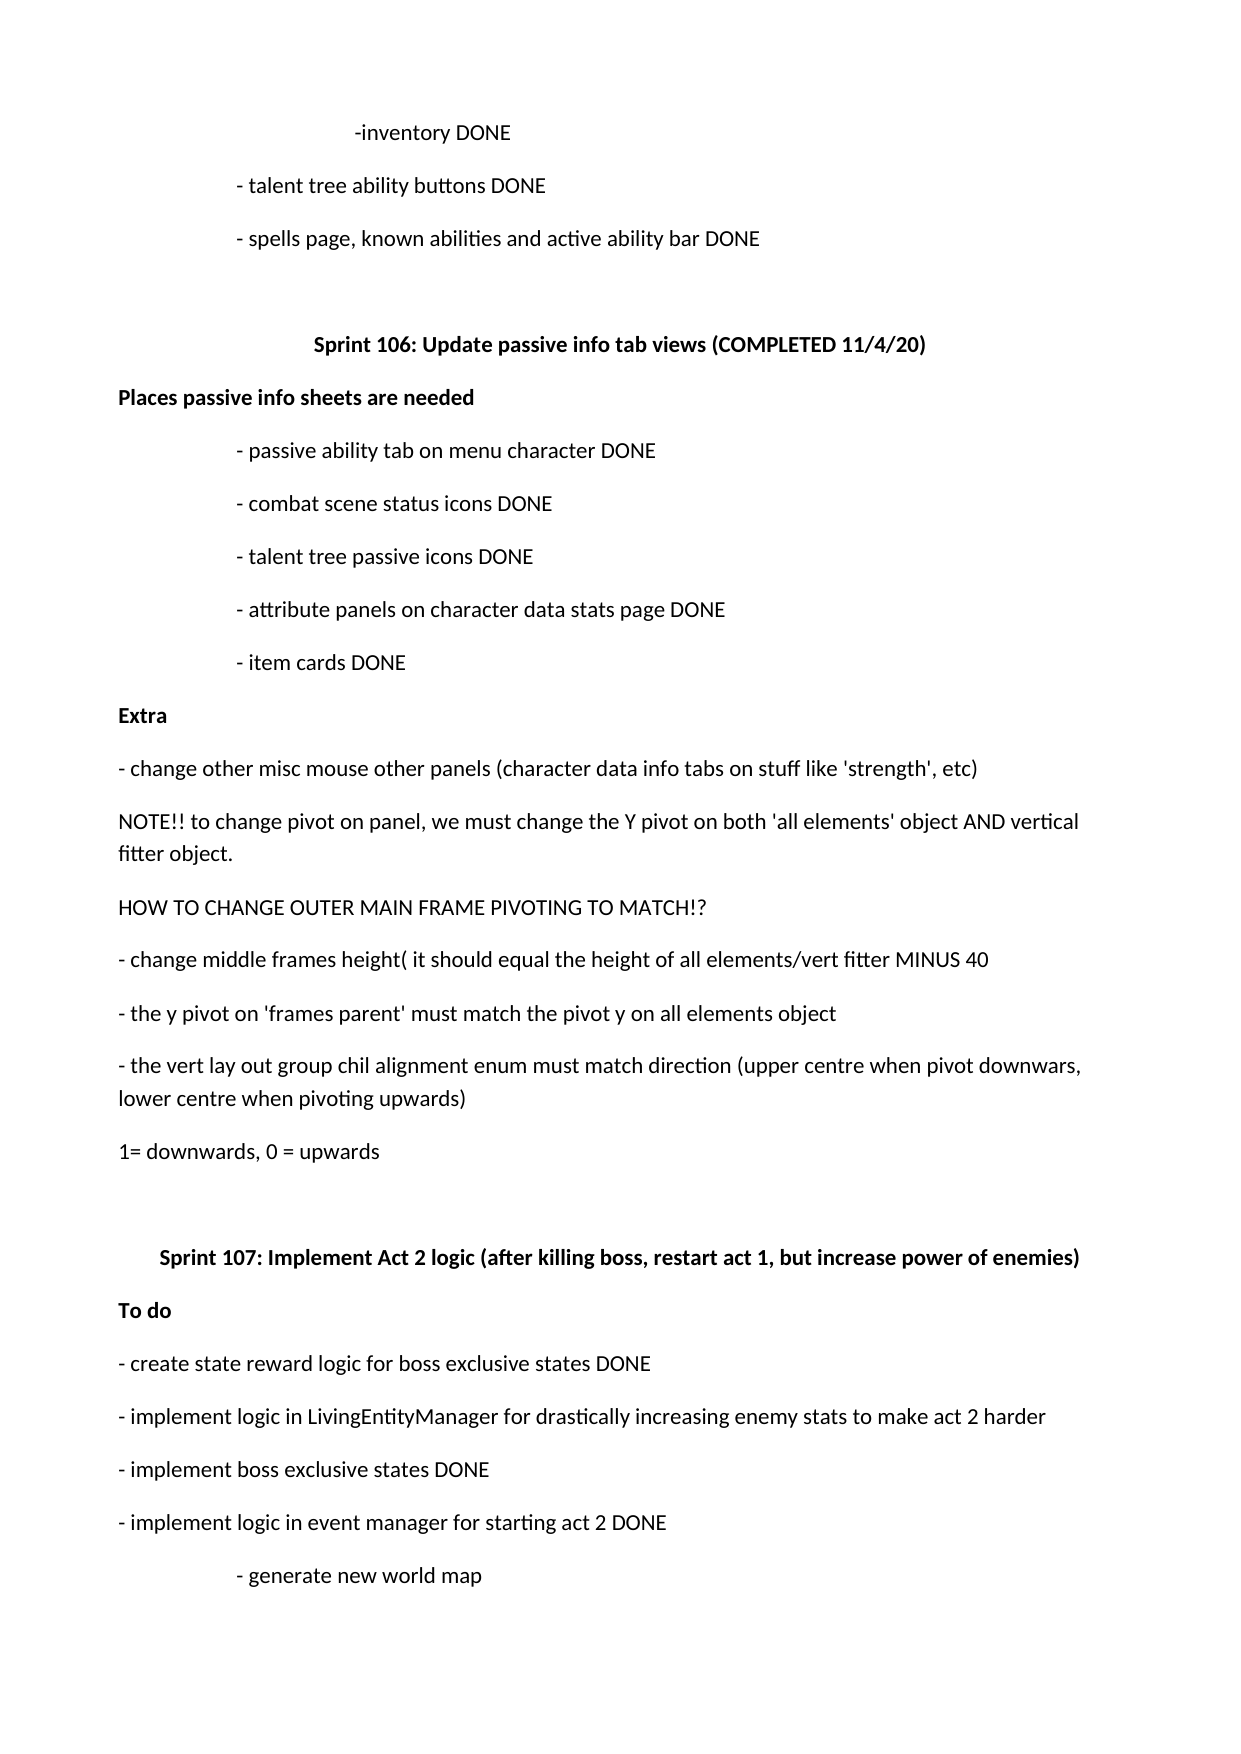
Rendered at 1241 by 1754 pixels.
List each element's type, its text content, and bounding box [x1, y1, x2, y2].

text Sprint 106: Update passive info tab views (COMPLETED 11/4/20) [118, 330, 1122, 358]
text NOTE!! to change pivot on panel, we must change the Y pivot on both 'all elements' object AND vertical fitter object. [118, 807, 1122, 868]
text Extra [118, 701, 1122, 729]
text - implement logic in LivingEntityManager for drastically increasing enemy stats to make act 2 harder [118, 1402, 1122, 1430]
text Places passive info sheets are needed [118, 383, 1122, 411]
text - implement boss exclusive states DONE [118, 1455, 1122, 1483]
text - passive ability tab on menu character DONE [118, 436, 1122, 464]
text Sprint 107: Implement Act 2 logic (after killing boss, restart act 1, but increase power of enemies) [118, 1243, 1122, 1271]
text - generate new world map [118, 1561, 1122, 1589]
text - implement logic in event manager for starting act 2 DONE [118, 1508, 1122, 1536]
text - attribute panels on character data stats page DONE [118, 595, 1122, 623]
text - talent tree passive icons DONE [118, 542, 1122, 570]
text - change other misc mouse other panels (character data info tabs on stuff like 'strength', etc) [118, 754, 1122, 782]
text HOW TO CHANGE OUTER MAIN FRAME PIVOTING TO MATCH!? [118, 893, 1122, 921]
text - the vert lay out group chil alignment enum must match direction (upper centre when pivot downwars, lower centre when pivoting upwards) [118, 1052, 1122, 1112]
text To do [118, 1296, 1122, 1324]
text - combat scene status icons DONE [118, 489, 1122, 517]
text - spells page, known abilities and active ability bar DONE [118, 224, 1122, 252]
text 1= downwards, 0 = upwards [118, 1137, 1122, 1165]
text - change middle frames height( it should equal the height of all elements/vert fitter MINUS 40 [118, 946, 1122, 974]
text -inventory DONE [118, 118, 1122, 146]
text - the y pivot on 'frames parent' must match the pivot y on all elements object [118, 999, 1122, 1027]
text - talent tree ability buttons DONE [118, 171, 1122, 199]
text - item cards DONE [118, 648, 1122, 676]
text - create state reward logic for boss exclusive states DONE [118, 1349, 1122, 1377]
